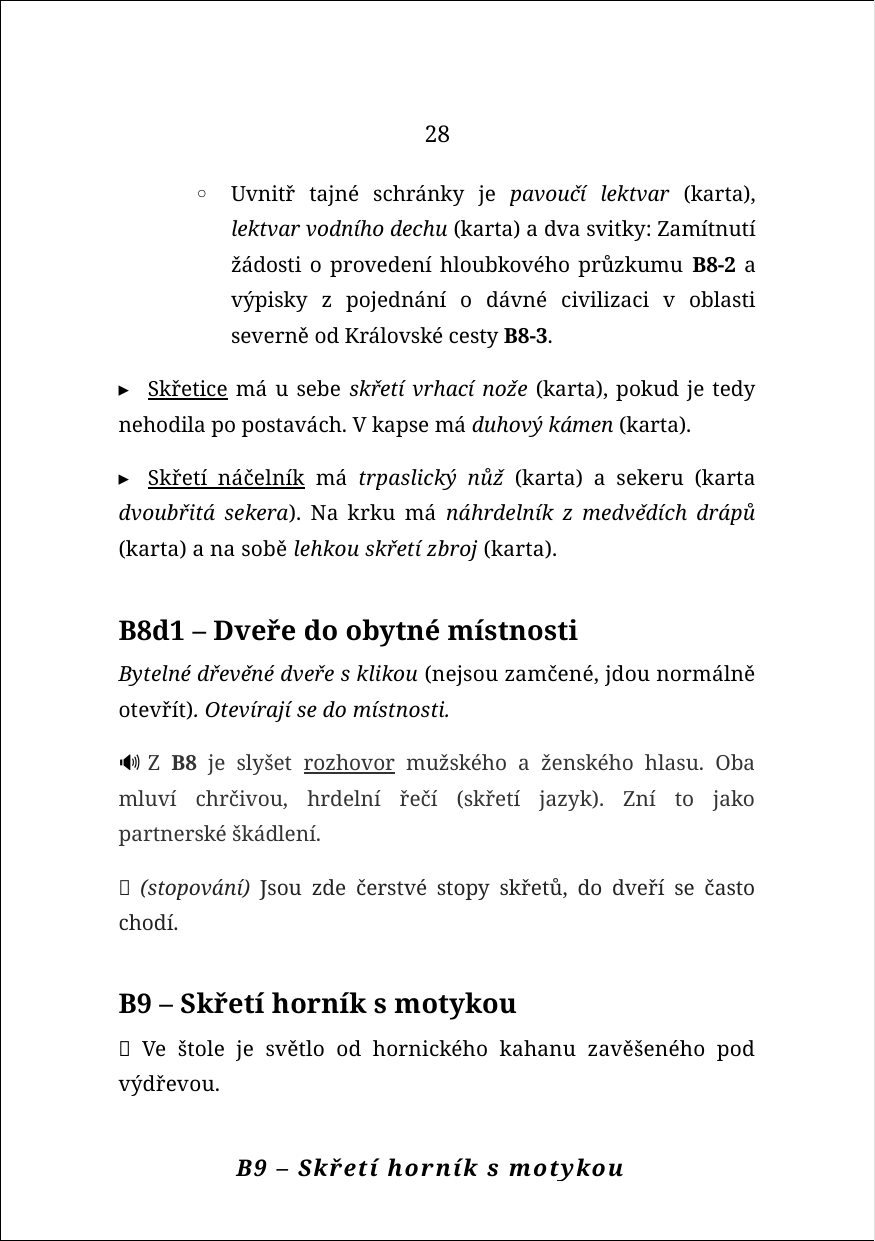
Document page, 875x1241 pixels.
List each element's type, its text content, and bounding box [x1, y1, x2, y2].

text 💡 Ve štole je světlo od hornického kahanu zavěšeného pod výdřevou. [118, 1034, 756, 1098]
text ▸ Skřetí náčelník má trpaslický nůž (karta) a sekeru (karta dvoubřitá sekera). Na krku má náhrdelník z medvědích drápů (karta) a na sobě lehkou skřetí zbroj (karta). [118, 463, 756, 562]
text 👣 (stopování) Jsou zde čerstvé stopy skřetů, do dveří se často chodí. [118, 873, 756, 937]
list Uvnitř tajné schránky je pavoučí lektvar (karta), lektvar vodního dechu (karta) a dva svitky: Zamítnutí žádosti o provedení hloubkového průzkumu B8-2 a výpisky z pojednání o dávné civilizaci v oblasti severně od Královské cesty B8-3. [193, 179, 756, 349]
subtitle B9 – Skřetí horník s motykou [118, 985, 756, 1022]
text 🔊 Z B8 je slyšet rozhovor mužského a ženského hlasu. Oba mluví chrčivou, hrdelní řečí (skřetí jazyk). Zní to jako partnerské škádlení. [118, 748, 756, 848]
text ▸ Skřetice má u sebe skřetí vrhací nože (karta), pokud je tedy nehodila po postavách. V kapse má duhový kámen (karta). [118, 374, 756, 438]
subtitle B8d1 – Dveře do obytné místnosti [118, 611, 756, 648]
text Bytelné dřevěné dveře s klikou (nejsou zamčené, jdou normálně otevřít). Otevírají se do místnosti. [118, 659, 756, 723]
